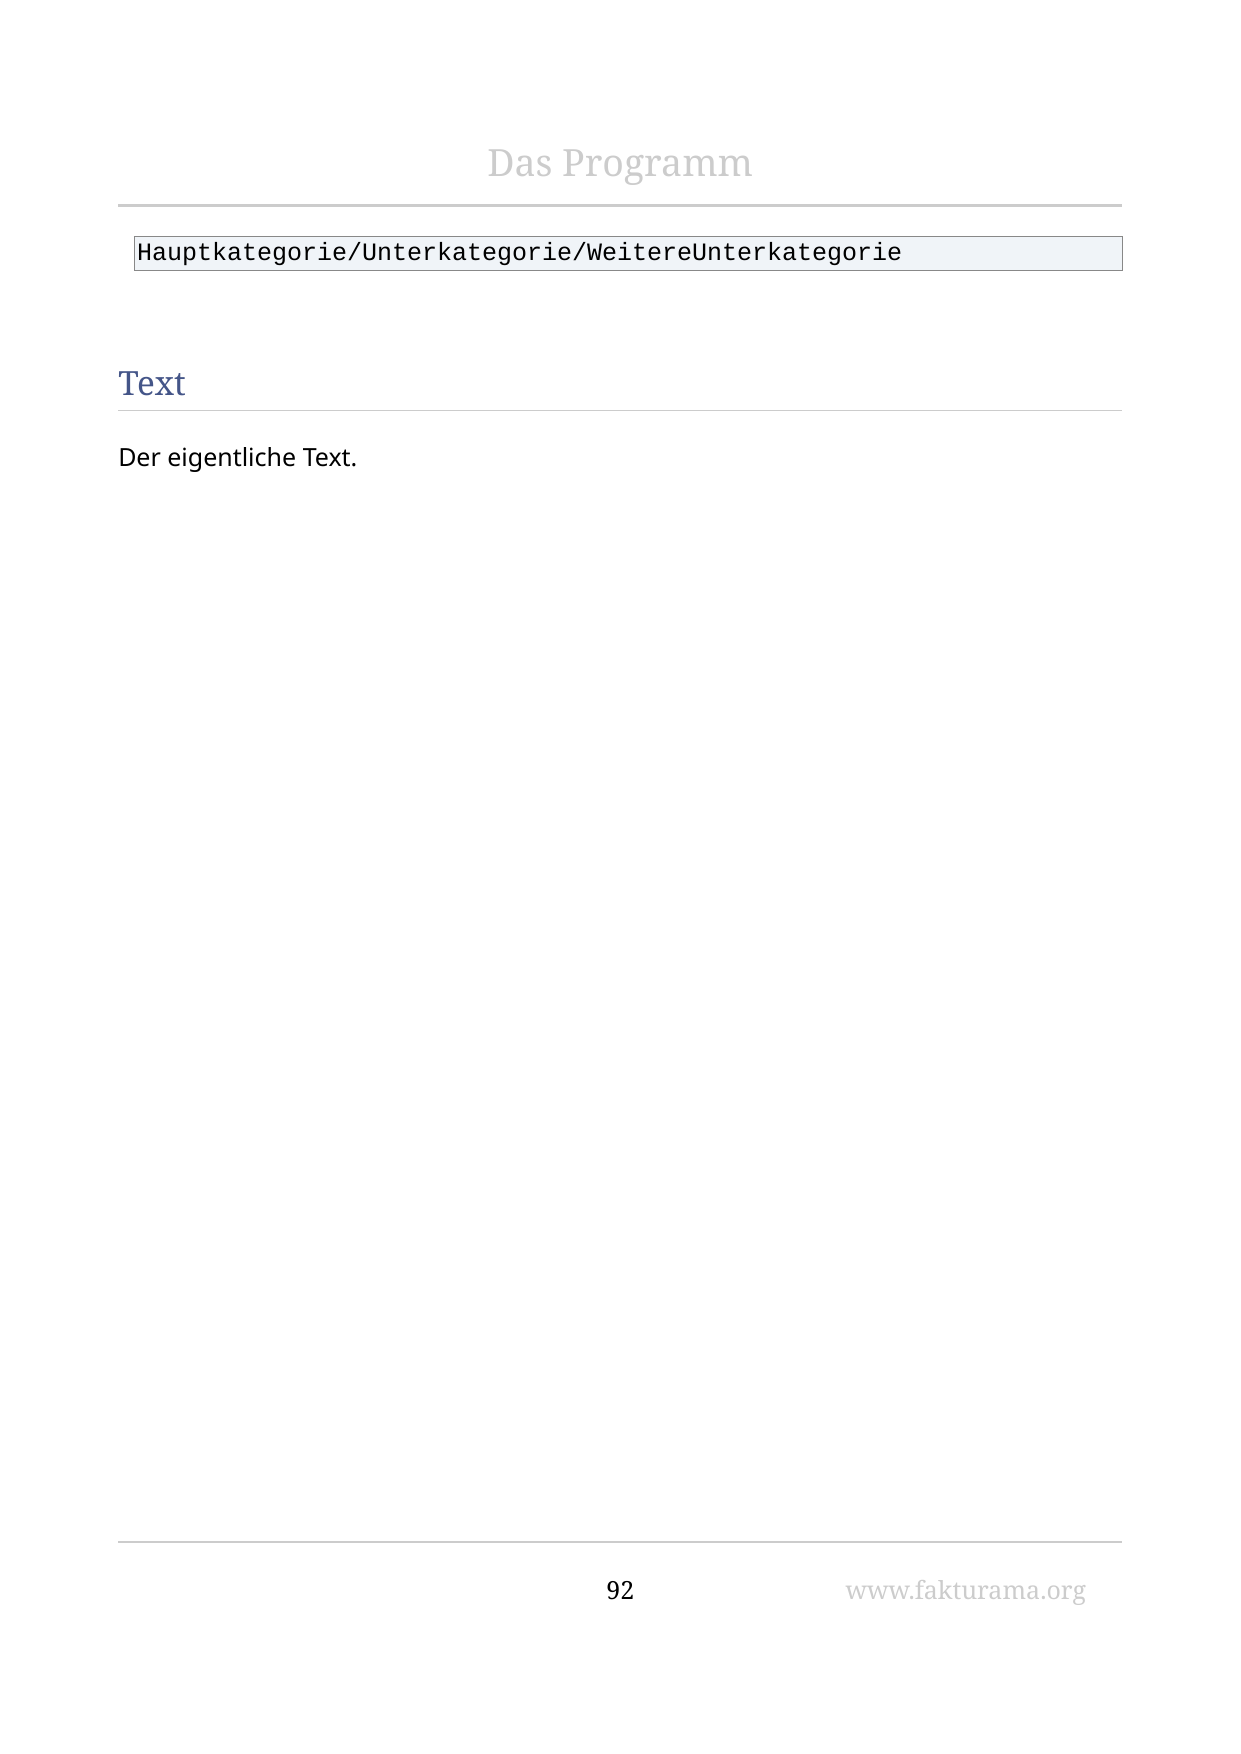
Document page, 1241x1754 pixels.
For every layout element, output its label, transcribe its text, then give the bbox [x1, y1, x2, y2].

subtitle Text [118, 360, 1122, 410]
text Hauptkategorie/Unterkategorie/WeitereUnterkategorie [135, 237, 1122, 270]
text Der eigentliche Text. [118, 439, 1122, 473]
